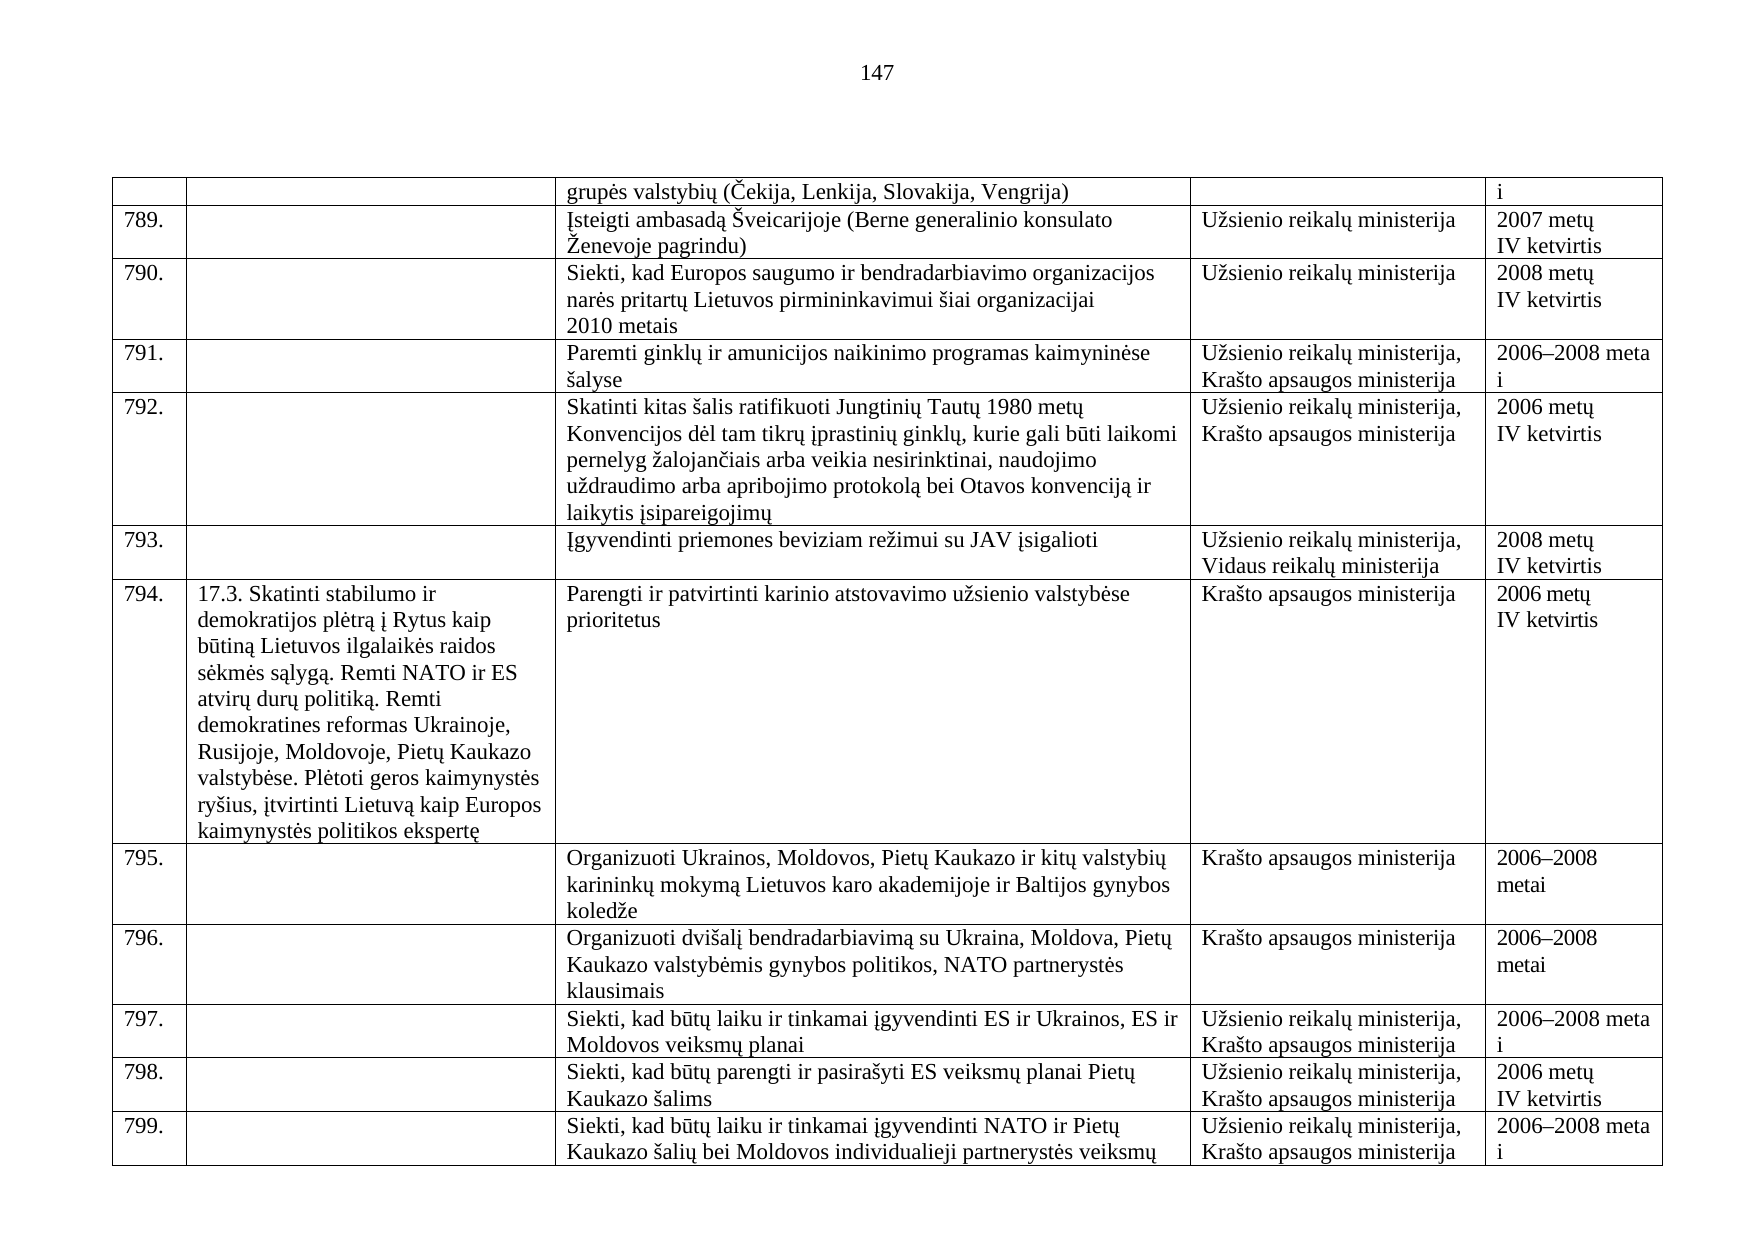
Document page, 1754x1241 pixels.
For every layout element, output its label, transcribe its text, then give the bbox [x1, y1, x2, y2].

table_cell [187, 925, 555, 1003]
table_cell 794. [113, 580, 186, 843]
table_cell i [1486, 178, 1662, 204]
table_cell Užsienio reikalų ministerija [1191, 259, 1485, 338]
table_cell Krašto apsaugos ministerija [1191, 844, 1485, 923]
table_cell Krašto apsaugos ministerija [1191, 925, 1485, 1003]
table_cell 2006 metų IV ketvirtis [1486, 393, 1662, 525]
table_cell [187, 844, 555, 923]
table_cell [1191, 178, 1485, 204]
table_cell 798. [113, 1058, 186, 1111]
table_cell [187, 1058, 555, 1111]
table_cell Užsienio reikalų ministerija, Krašto apsaugos ministerija [1191, 1005, 1485, 1057]
table_cell Paremti ginklų ir amunicijos naikinimo programas kaimyninėse šalyse [556, 340, 1190, 392]
table_cell 792. [113, 393, 186, 525]
table_cell Įgyvendinti priemones beviziam režimui su JAV įsigalioti [556, 526, 1190, 579]
table_cell 2006–2008 metai [1486, 340, 1662, 392]
table_cell Užsienio reikalų ministerija, Krašto apsaugos ministerija [1191, 1112, 1485, 1165]
table_cell 2006–2008 metai [1486, 844, 1662, 923]
table_cell [187, 1005, 555, 1057]
table_cell 2008 metų IV ketvirtis [1486, 526, 1662, 579]
table_cell Užsienio reikalų ministerija, Krašto apsaugos ministerija [1191, 1058, 1485, 1111]
table_cell 2006–2008 metai [1486, 1112, 1662, 1165]
table_cell Užsienio reikalų ministerija, Vidaus reikalų ministerija [1191, 526, 1485, 579]
table_cell 796. [113, 925, 186, 1003]
table_cell 789. [113, 206, 186, 258]
table_cell 790. [113, 259, 186, 338]
table_cell 2006 metų IV ketvirtis [1486, 1058, 1662, 1111]
table_cell [187, 340, 555, 392]
table_cell Siekti, kad būtų laiku ir tinkamai įgyvendinti ES ir Ukrainos, ES ir Moldovos veiksmų planai [556, 1005, 1190, 1057]
table_cell 2008 metų IV ketvirtis [1486, 259, 1662, 338]
table_cell 2006–2008 metai [1486, 925, 1662, 1003]
table_cell [187, 178, 555, 204]
table_cell Krašto apsaugos ministerija [1191, 580, 1485, 843]
table_cell grupės valstybių (Čekija, Lenkija, Slovakija, Vengrija) [556, 178, 1190, 204]
table_cell [187, 393, 555, 525]
table_cell Siekti, kad būtų laiku ir tinkamai įgyvendinti NATO ir Pietų Kaukazo šalių bei Moldovos individualieji partnerystės veiksmų [556, 1112, 1190, 1165]
table_cell Užsienio reikalų ministerija [1191, 206, 1485, 258]
table_cell Užsienio reikalų ministerija, Krašto apsaugos ministerija [1191, 393, 1485, 525]
table_cell 795. [113, 844, 186, 923]
table_cell [187, 259, 555, 338]
table_cell 2007 metų IV ketvirtis [1486, 206, 1662, 258]
table_cell 2006–2008 metai [1486, 1005, 1662, 1057]
table_cell 17.3. Skatinti stabilumo ir demokratijos plėtrą į Rytus kaip būtiną Lietuvos ilgalaikės raidos sėkmės sąlygą. Remti NATO ir ES atvirų durų politiką. Remti demokratines reformas Ukrainoje, Rusijoje, Moldovoje, Pietų Kaukazo valstybėse. Plėtoti geros kaimynystės ryšius, įtvirtinti Lietuvą kaip Europos kaimynystės politikos ekspertę [187, 580, 555, 843]
table_cell 799. [113, 1112, 186, 1165]
table_cell 791. [113, 340, 186, 392]
table_cell [187, 1112, 555, 1165]
table_cell Organizuoti Ukrainos, Moldovos, Pietų Kaukazo ir kitų valstybių karininkų mokymą Lietuvos karo akademijoje ir Baltijos gynybos koledže [556, 844, 1190, 923]
table_cell 793. [113, 526, 186, 579]
table_cell [113, 178, 186, 204]
table_cell Organizuoti dvišalį bendradarbiavimą su Ukraina, Moldova, Pietų Kaukazo valstybėmis gynybos politikos, NATO partnerystės klausimais [556, 925, 1190, 1003]
table_cell Skatinti kitas šalis ratifikuoti Jungtinių Tautų 1980 metų Konvencijos dėl tam tikrų įprastinių ginklų, kurie gali būti laikomi pernelyg žalojančiais arba veikia nesirinktinai, naudojimo uždraudimo arba apribojimo protokolą bei Otavos konvenciją ir laikytis įsipareigojimų [556, 393, 1190, 525]
table_cell 2006 metų IV ketvirtis [1486, 580, 1662, 843]
table_cell Parengti ir patvirtinti karinio atstovavimo užsienio valstybėse prioritetus [556, 580, 1190, 843]
table_cell Užsienio reikalų ministerija, Krašto apsaugos ministerija [1191, 340, 1485, 392]
table_cell Įsteigti ambasadą Šveicarijoje (Berne generalinio konsulato Ženevoje pagrindu) [556, 206, 1190, 258]
table_cell Siekti, kad Europos saugumo ir bendradarbiavimo organizacijos narės pritartų Lietuvos pirmininkavimui šiai organizacijai 2010 metais [556, 259, 1190, 338]
table_cell Siekti, kad būtų parengti ir pasirašyti ES veiksmų planai Pietų Kaukazo šalims [556, 1058, 1190, 1111]
table_cell [187, 206, 555, 258]
table_cell 797. [113, 1005, 186, 1057]
table_cell [187, 526, 555, 579]
